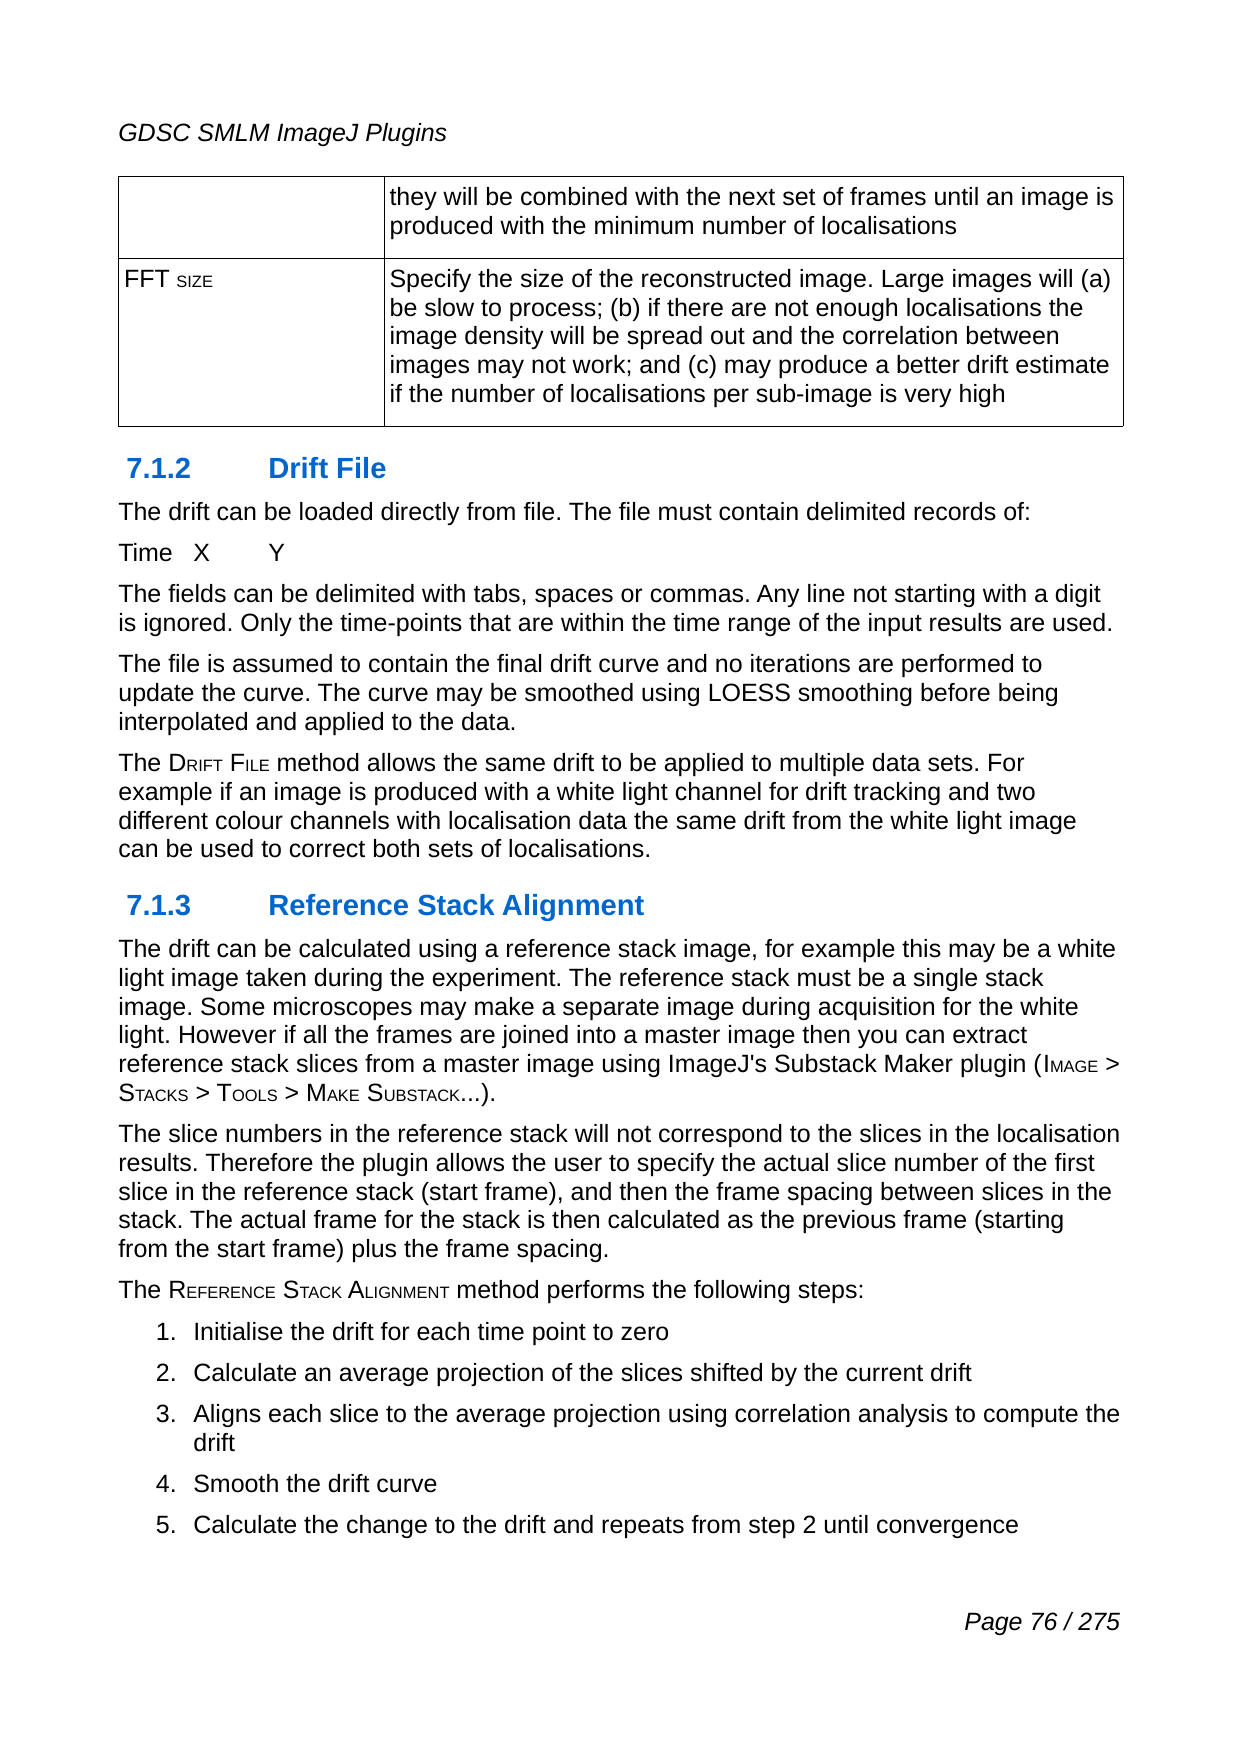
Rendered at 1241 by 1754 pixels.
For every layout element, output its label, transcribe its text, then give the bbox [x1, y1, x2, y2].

text The Reference Stack Alignment method performs the following steps: [118, 1275, 1122, 1304]
table_cell they will be combined with the next set of frames until an image is produced with the minimum number of localisations [385, 177, 1123, 258]
text The slice numbers in the reference stack will not correspond to the slices in the localisation results. Therefore the plugin allows the user to specify the actual slice number of the first slice in the reference stack (start frame), and then the frame spacing between slices in the stack. The actual frame for the stack is then calculated as the previous frame (starting from the start frame) plus the frame spacing. [118, 1119, 1122, 1263]
list Calculate an average projection of the slices shifted by the current drift [156, 1358, 1122, 1387]
list Aligns each slice to the average projection using correlation analysis to compute the drift [156, 1399, 1122, 1457]
list Smooth the drift curve [156, 1469, 1122, 1498]
text The fields can be delimited with tabs, spaces or commas. Any line not starting with a digit is ignored. Only the time-points that are within the time range of the input results are used. [118, 579, 1122, 637]
list Calculate the change to the drift and repeats from step 2 until convergence [156, 1510, 1122, 1539]
text The drift can be loaded directly from file. The file must contain delimited records of: [118, 497, 1122, 526]
text The Drift File method allows the same drift to be applied to multiple data sets. For example if an image is produced with a white light channel for drift tracking and two different colour channels with localisation data the same drift from the white light image can be used to correct both sets of localisations. [118, 748, 1122, 863]
list Initialise the drift for each time point to zero [156, 1317, 1122, 1345]
text Time X Y [118, 538, 1122, 567]
subtitle Drift File [118, 451, 1122, 484]
subtitle Reference Stack Alignment [118, 888, 1122, 922]
table_cell Specify the size of the reconstructed image. Large images will (a) be slow to process; (b) if there are not enough localisations the image density will be spread out and the correlation between images may not work; and (c) may produce a better drift estimate if the number of localisations per sub-image is very high [385, 259, 1123, 426]
text The file is assumed to contain the final drift curve and no iterations are performed to update the curve. The curve may be smoothed using LOESS smoothing before being interpolated and applied to the data. [118, 649, 1122, 736]
table_cell [119, 177, 384, 258]
table_cell FFT size [119, 259, 384, 426]
text The drift can be calculated using a reference stack image, for example this may be a white light image taken during the experiment. The reference stack must be a single stack image. Some microscopes may make a separate image during acquisition for the white light. However if all the frames are joined into a master image then you can extract reference stack slices from a master image using ImageJ's Substack Maker plugin (Image > Stacks > Tools > Make Substack...). [118, 934, 1122, 1107]
